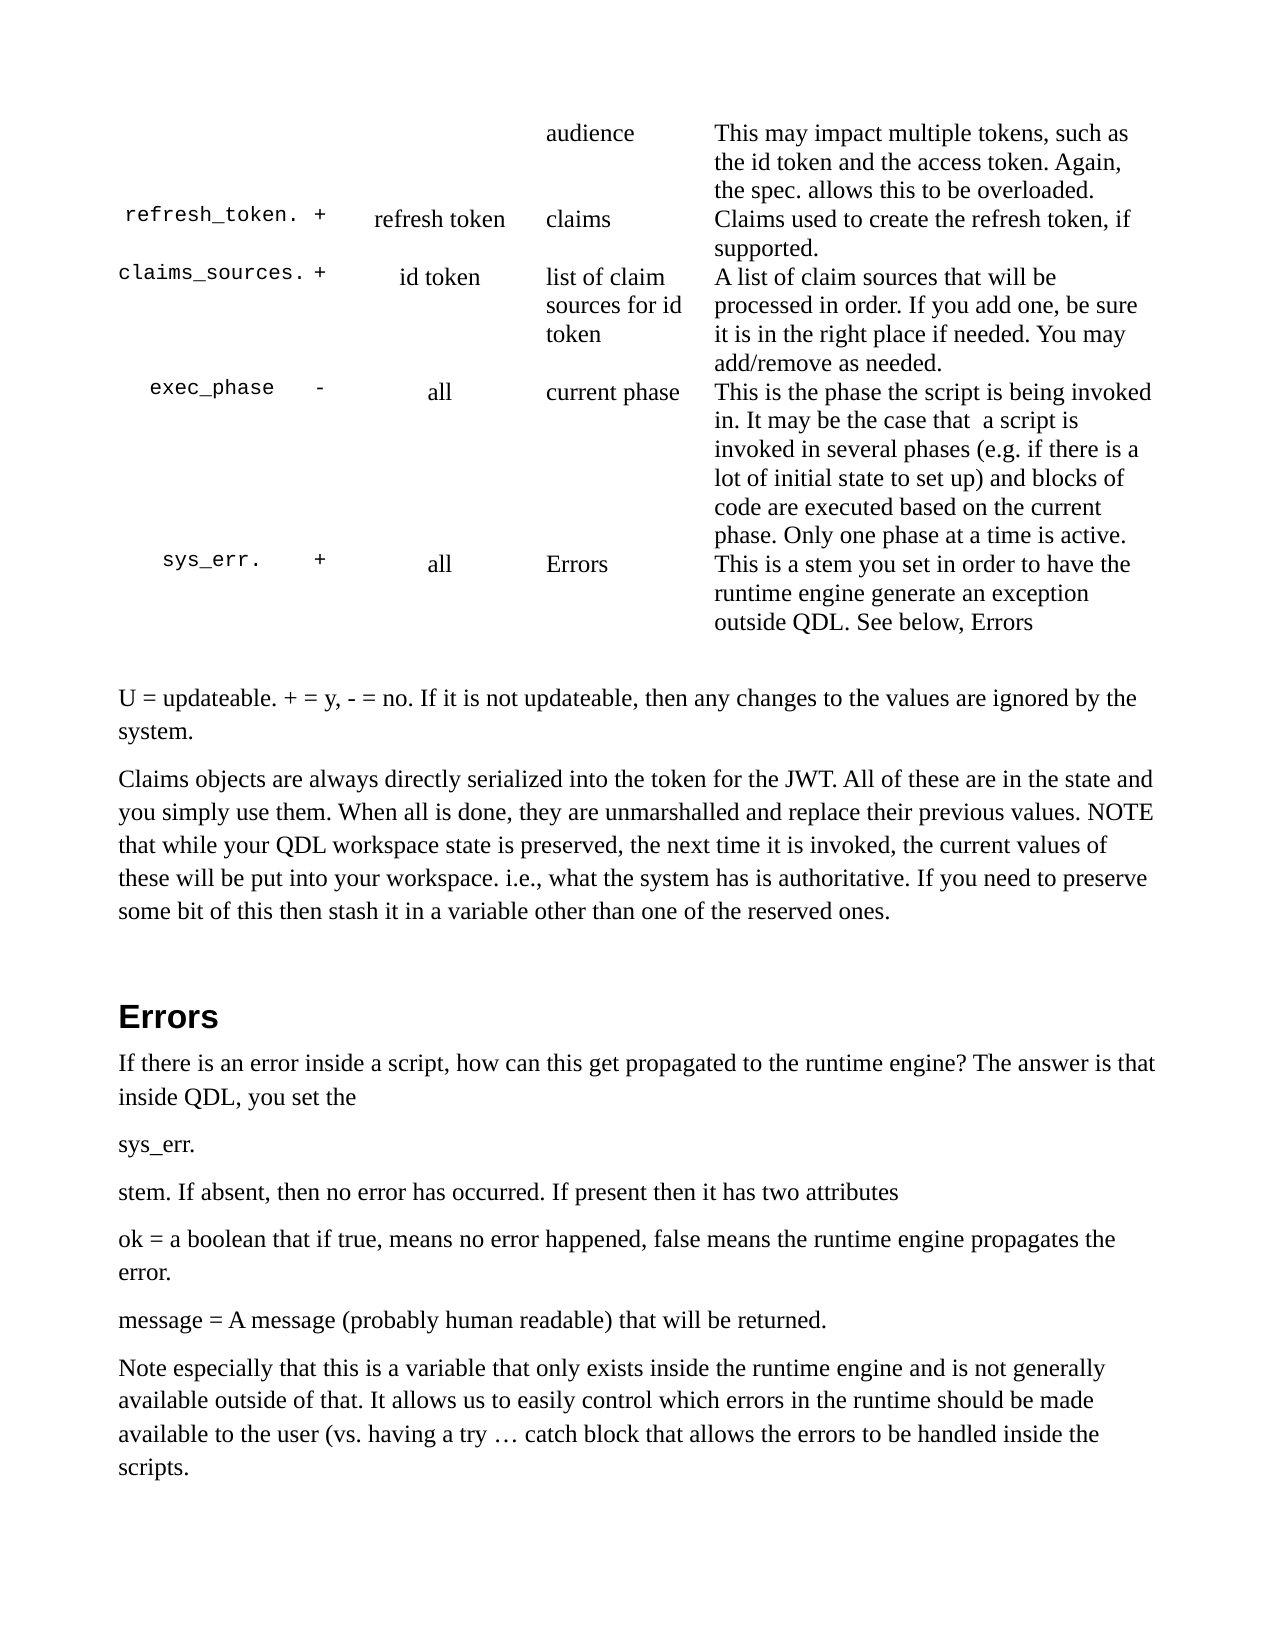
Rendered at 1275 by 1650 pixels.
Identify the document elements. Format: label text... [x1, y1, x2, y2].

table_cell - [306, 118, 334, 204]
text message = A message (probably human readable) that will be returned. [118, 1305, 1157, 1334]
text If there is an error inside a script, how can this get propagated to the runtime engine? The answer is that inside QDL, you set the [118, 1048, 1157, 1110]
text Note especially that this is a variable that only exists inside the runtime engine and is not generally available outside of that. It allows us to easily control which errors in the runtime should be made available to the user (vs. having a try … catch block that allows the errors to be handled inside the scripts. [118, 1353, 1157, 1480]
table_cell This is a stem you set in order to have the runtime engine generate an exception outside QDL. See below, Errors [714, 549, 1157, 636]
table_cell claims [546, 204, 714, 262]
table_cell id token [334, 262, 546, 377]
table_cell current phase [546, 377, 714, 549]
subtitle Errors [118, 997, 1157, 1036]
text Claims objects are always directly serialized into the token for the JWT. All of these are in the state and you simply use them. When all is done, they are unmarshalled and replace their previous values. NOTE that while your QDL workspace state is preserved, the next time it is invoked, the current values of these will be put into your workspace. i.e., what the system has is authoritative. If you need to preserve some bit of this then stash it in a variable other than one of the reserved ones. [118, 764, 1157, 958]
table_cell Claims used to create the refresh token, if supported. [714, 204, 1157, 262]
table_cell This may impact multiple tokens, such as the id token and the access token. Again, the spec. allows this to be overloaded. [714, 118, 1157, 204]
table_cell Errors [546, 549, 714, 636]
table_cell + [306, 549, 334, 636]
table_cell all [334, 549, 546, 636]
table_cell + [306, 262, 334, 377]
text sys_err. [118, 1129, 1157, 1158]
text ok = a boolean that if true, means no error happened, false means the runtime engine propagates the error. [118, 1224, 1157, 1286]
table_cell refresh token [334, 204, 546, 262]
table_cell A list of claim sources that will be processed in order. If you add one, be sure it is in the right place if needed. You may add/remove as needed. [714, 262, 1157, 377]
table_cell - [306, 377, 334, 549]
table_cell list of claim sources for id token [546, 262, 714, 377]
table_cell refresh_token. [118, 204, 306, 262]
table_cell all [334, 377, 546, 549]
table_cell sys_err. [118, 549, 306, 636]
table_cell [334, 118, 546, 204]
table_cell + [306, 204, 334, 262]
table_cell exec_phase [118, 377, 306, 549]
table_cell audience [546, 118, 714, 204]
table_cell This is the phase the script is being invoked in. It may be the case that a script is invoked in several phases (e.g. if there is a lot of initial state to set up) and blocks of code are executed based on the current phase. Only one phase at a time is active. [714, 377, 1157, 549]
text stem. If absent, then no error has occurred. If present then it has two attributes [118, 1177, 1157, 1206]
table_cell [118, 118, 306, 204]
table_cell claims_sources. [118, 262, 306, 377]
text U = updateable. + = y, - = no. If it is not updateable, then any changes to the values are ignored by the system. [118, 683, 1157, 745]
